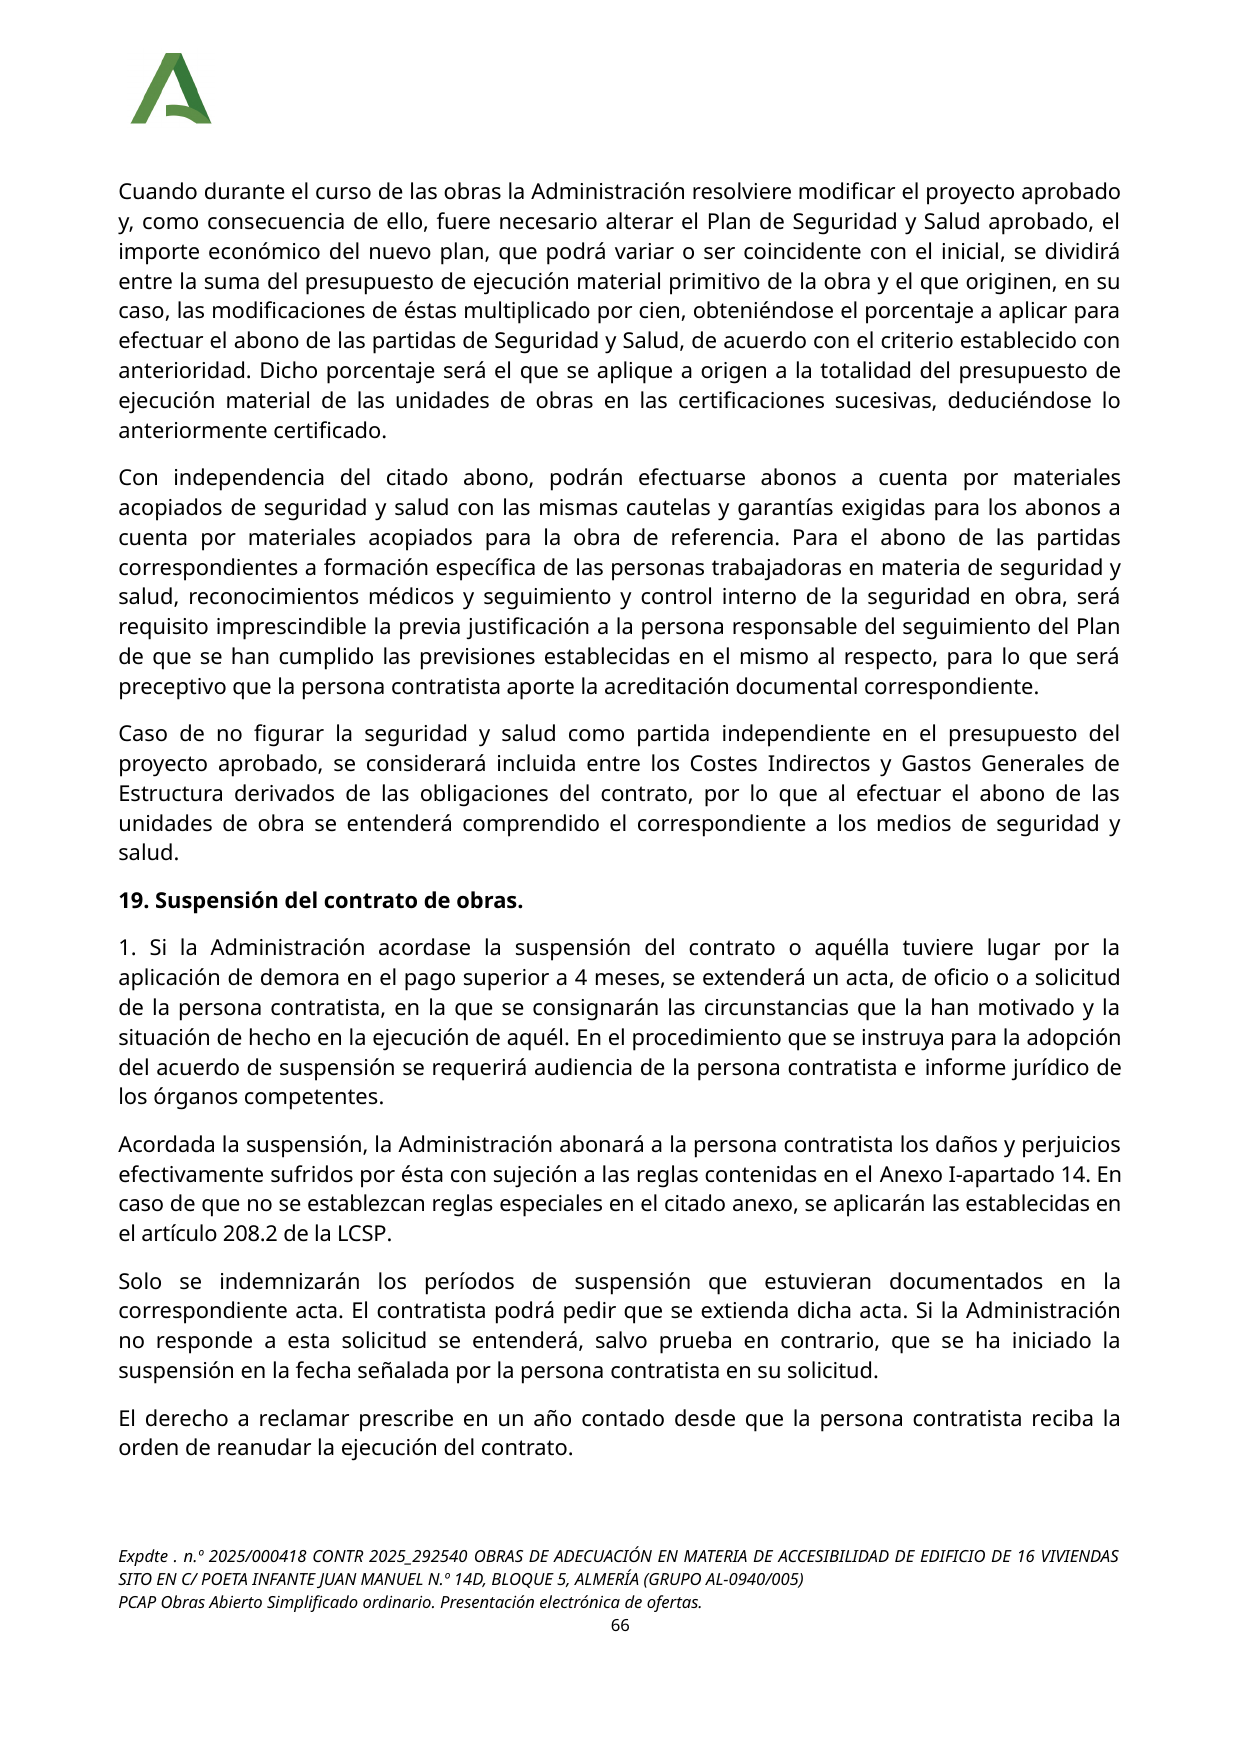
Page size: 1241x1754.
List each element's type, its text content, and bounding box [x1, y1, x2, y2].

text Solo se indemnizarán los períodos de suspensión que estuvieran documentados en la correspondiente acta. El contratista podrá pedir que se extienda dicha acta. Si la Administración no responde a esta solicitud se entenderá, salvo prueba en contrario, que se ha iniciado la suspensión en la fecha señalada por la persona contratista en su solicitud. [118, 1266, 1122, 1385]
text Acordada la suspensión, la Administración abonará a la persona contratista los daños y perjuicios efectivamente sufridos por ésta con sujeción a las reglas contenidas en el Anexo I-apartado 14. En caso de que no se establezcan reglas especiales en el citado anexo, se aplicarán las establecidas en el artículo 208.2 de la LCSP. [118, 1129, 1122, 1248]
text 1. Si la Administración acordase la suspensión del contrato o aquélla tuviere lugar por la aplicación de demora en el pago superior a 4 meses, se extenderá un acta, de oficio o a solicitud de la persona contratista, en la que se consignarán las circunstancias que la han motivado y la situación de hecho en la ejecución de aquél. En el procedimiento que se instruya para la adopción del acuerdo de suspensión se requerirá audiencia de la persona contratista e informe jurídico de los órganos competentes. [118, 932, 1122, 1111]
subtitle 19. Suspensión del contrato de obras. [118, 885, 1122, 915]
picture [127, 48, 216, 128]
text Con independencia del citado abono, podrán efectuarse abonos a cuenta por materiales acopiados de seguridad y salud con las mismas cautelas y garantías exigidas para los abonos a cuenta por materiales acopiados para la obra de referencia. Para el abono de las partidas correspondientes a formación específica de las personas trabajadoras en materia de seguridad y salud, reconocimientos médicos y seguimiento y control interno de la seguridad en obra, será requisito imprescindible la previa justificación a la persona responsable del seguimiento del Plan de que se han cumplido las previsiones establecidas en el mismo al respecto, para lo que será preceptivo que la persona contratista aporte la acreditación documental correspondiente. [118, 462, 1122, 701]
text Caso de no figurar la seguridad y salud como partida independiente en el presupuesto del proyecto aprobado, se considerará incluida entre los Costes Indirectos y Gastos Generales de Estructura derivados de las obligaciones del contrato, por lo que al efectuar el abono de las unidades de obra se entenderá comprendido el correspondiente a los medios de seguridad y salud. [118, 718, 1122, 867]
text El derecho a reclamar prescribe en un año contado desde que la persona contratista reciba la orden de reanudar la ejecución del contrato. [118, 1403, 1122, 1462]
text Cuando durante el curso de las obras la Administración resolviere modificar el proyecto aprobado y, como consecuencia de ello, fuere necesario alterar el Plan de Seguridad y Salud aprobado, el importe económico del nuevo plan, que podrá variar o ser coincidente con el inicial, se dividirá entre la suma del presupuesto de ejecución material primitivo de la obra y el que originen, en su caso, las modificaciones de éstas multiplicado por cien, obteniéndose el porcentaje a aplicar para efectuar el abono de las partidas de Seguridad y Salud, de acuerdo con el criterio establecido con anterioridad. Dicho porcentaje será el que se aplique a origen a la totalidad del presupuesto de ejecución material de las unidades de obras en las certificaciones sucesivas, deduciéndose lo anteriormente certificado. [118, 176, 1122, 444]
